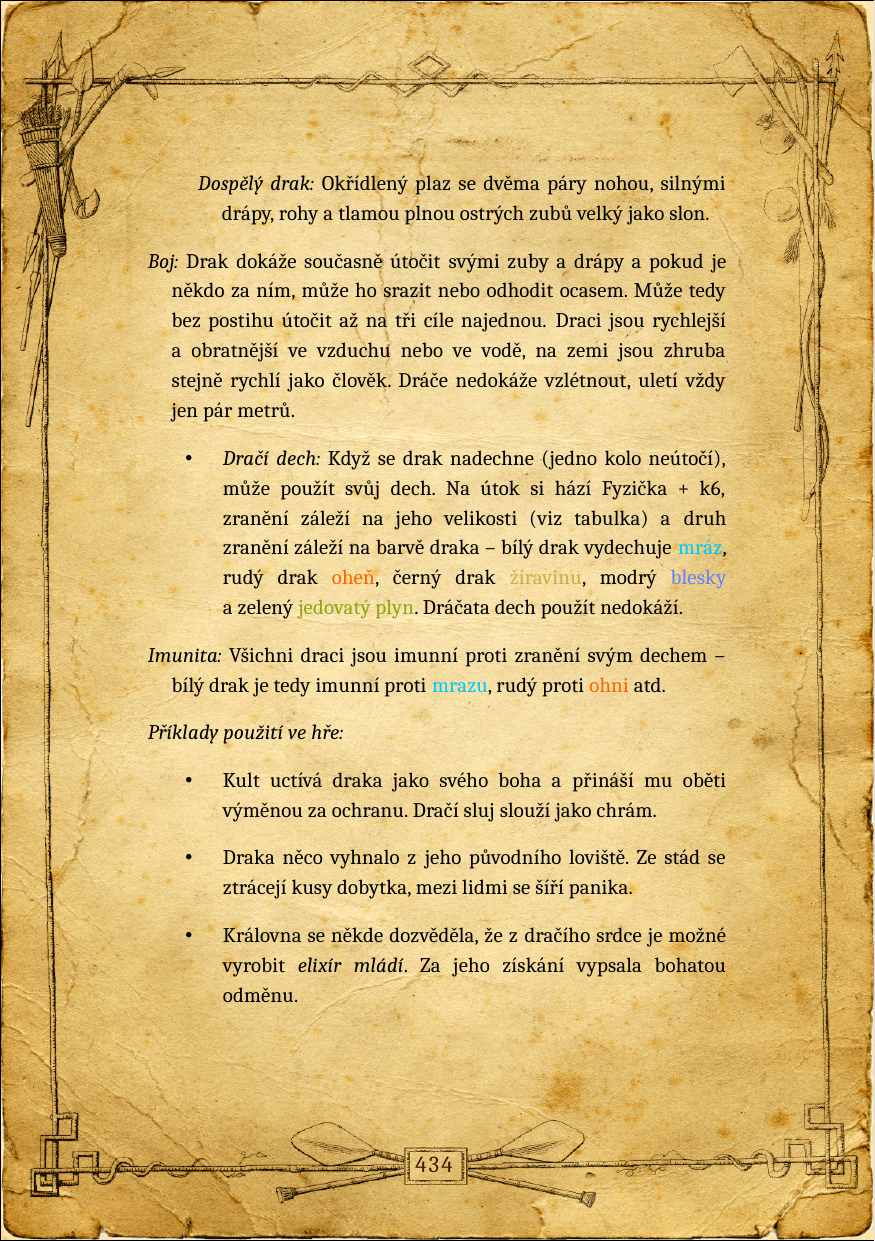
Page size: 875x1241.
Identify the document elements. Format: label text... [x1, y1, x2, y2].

picture [1, 1, 874, 1240]
text Dospělý drak: Okřídlený plaz se dvěma páry nohou, silnými drápy, rohy a⁠ tlamou plnou ostrých zubů velký jako slon. [198, 172, 726, 226]
list Dračí dech: Když se drak nadechne (jedno kolo neútočí), může použít svůj dech. Na útok si hází Fyzička + k6, zranění záleží na jeho velikosti (viz tabulka) a⁠ druh zranění záleží na barvě draka – bílý drak vydechuje mráz, rudý drak oheň, černý drak žíravinu, modrý blesky a⁠ zelený jedovatý plyn. Dráčata dech použít nedokáží. [185, 446, 726, 620]
list Kult uctívá draka jako svého boha a⁠ přináší mu oběti výměnou za ochranu. Dračí sluj slouží jako chrám. [185, 768, 726, 822]
text Imunita: Všichni draci jsou imunní proti zranění svým dechem – bílý drak je tedy imunní proti mrazu, rudý proti ohni atd. [148, 643, 726, 697]
list Královna se někde dozvěděla, že z⁠ dračího srdce je možné vyrobit elixír mládí. Za jeho získání vypsala bohatou odměnu. [185, 923, 726, 1007]
list Draka něco vyhnalo z⁠ jeho původního loviště. Ze stád se ztrácejí kusy dobytka, mezi lidmi se šíří panika. [185, 846, 726, 900]
text Příklady použití ve hře: [148, 721, 726, 745]
text Boj: Drak dokáže současně útočit svými zuby a⁠ drápy a⁠ pokud je někdo za ním, může ho srazit nebo odhodit ocasem. Může tedy bez postihu útočit až na tři cíle najednou. Draci jsou rychlejší a⁠ obratnější ve vzduchu nebo ve vodě, na zemi jsou zhruba stejně rychlí jako člověk. Dráče nedokáže vzlétnout, uletí vždy jen pár metrů. [148, 249, 726, 423]
